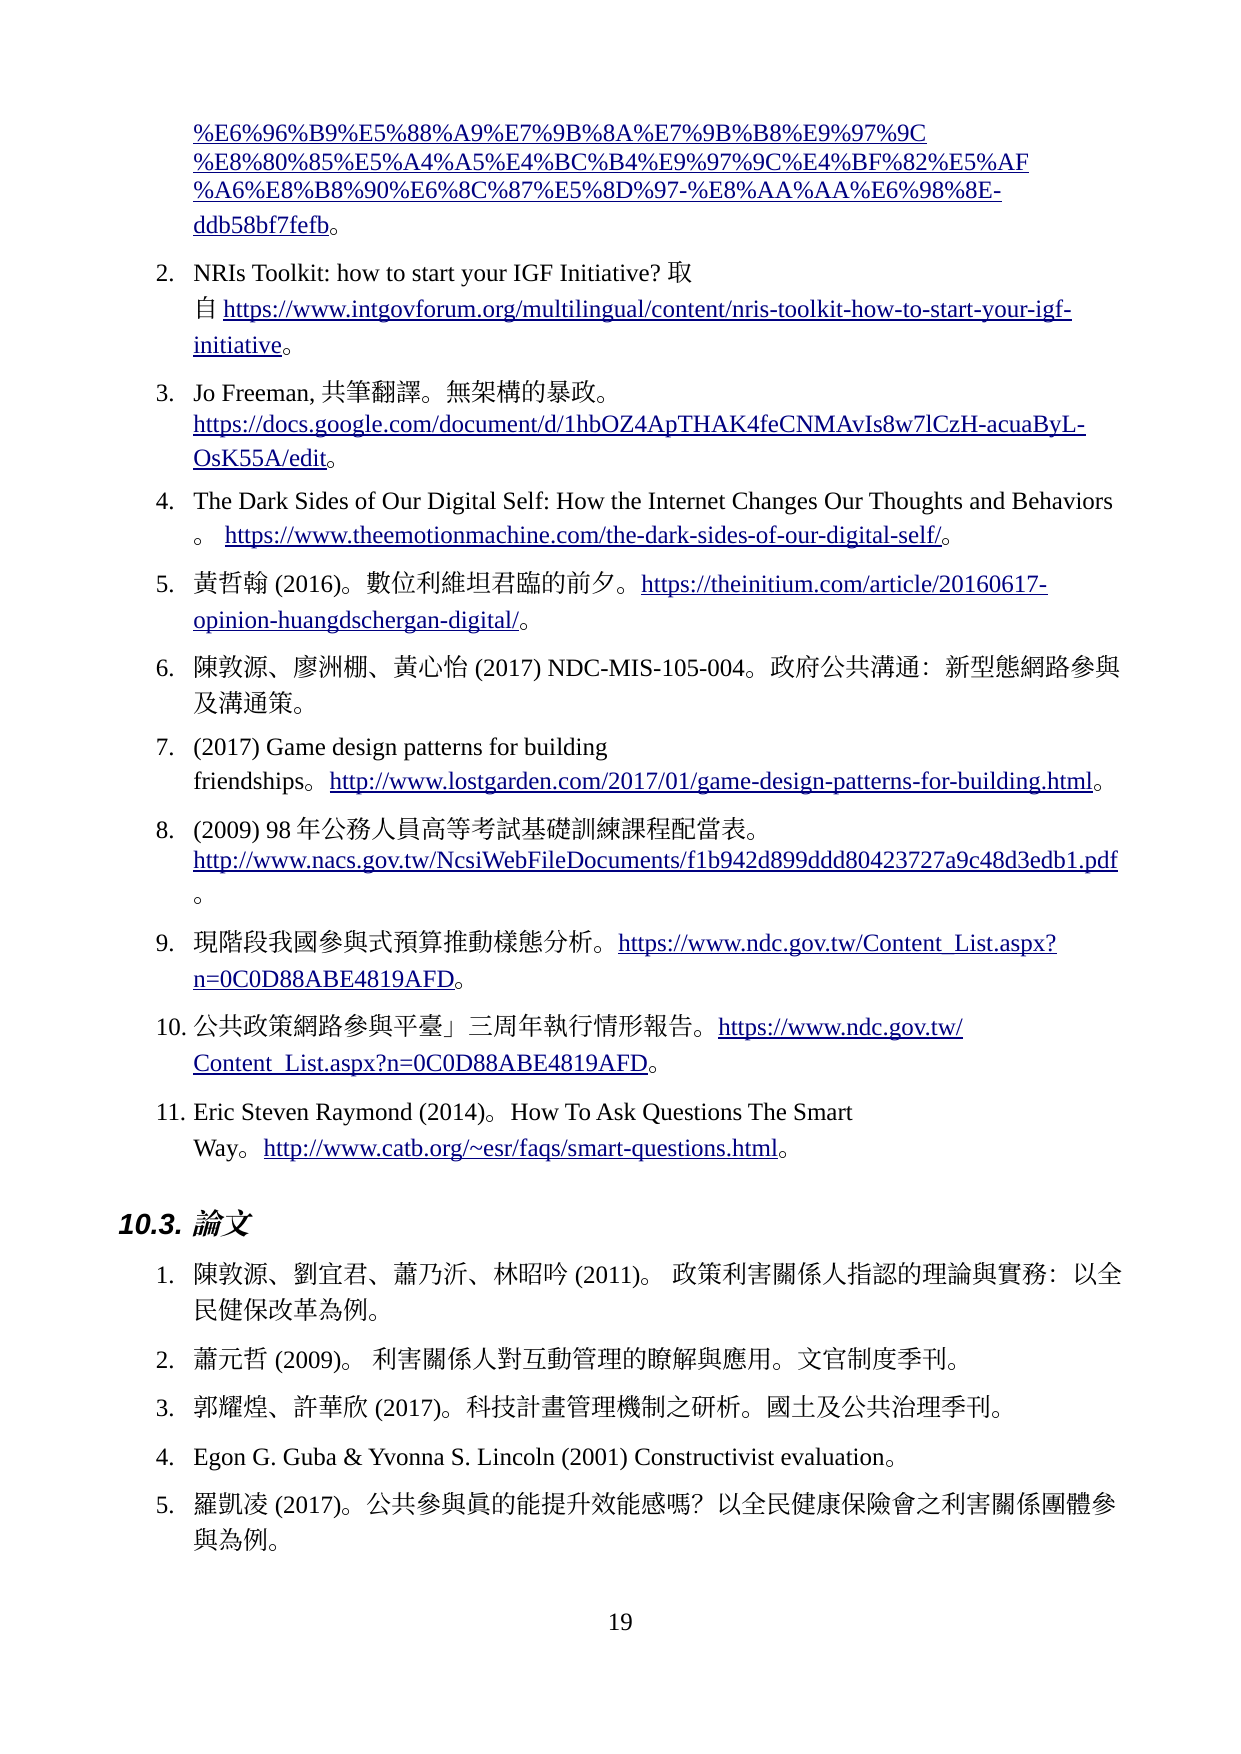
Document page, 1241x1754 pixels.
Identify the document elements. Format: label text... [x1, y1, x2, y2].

list (2017) Game design patterns for building friendships。http://www.lostgarden.com/2017/01/game-design-patterns-for-building.html。 [156, 732, 1122, 797]
list %E6%96%B9%E5%88%A9%E7%9B%8A%E7%9B%B8%E9%97%9C%E8%80%85%E5%A4%A5%E4%BC%B4%E9%97%9C%E4%BF%82%E5%AF%A6%E8%B8%90%E6%8C%87%E5%8D%97-%E8%AA%AA%E6%98%8E-ddb58bf7fefb。 [156, 118, 1122, 240]
list Eric Steven Raymond (2014)。How To Ask Questions The Smart Way。http://www.catb.org/~esr/faqs/smart-questions.html。 [156, 1091, 1122, 1163]
list 陳敦源、劉宜君、蕭乃沂、林昭吟 (2011)。 政策利害關係人指認的理論與實務：以全民健保改革為例。 [156, 1255, 1122, 1327]
list Jo Freeman, 共筆翻譯。無架構的暴政。https://docs.google.com/document/d/1hbOZ4ApTHAK4feCNMAvIs8w7lCzH-acuaByL-OsK55A/edit。 [156, 373, 1122, 474]
list 郭耀煌、許華欣 (2017)。科技計畫管理機制之研析。國土及公共治理季刊。 [156, 1388, 1122, 1424]
list 公共政策網路參與平臺」三周年執行情形報告。https://www.ndc.gov.tw/Content_List.aspx?n=0C0D88ABE4819AFD。 [156, 1007, 1122, 1079]
list NRIs Toolkit: how to start your IGF Initiative? 取自https://www.intgovforum.org/multilingual/content/nris-toolkit-how-to-start-your-igf-initiative。 [156, 253, 1122, 361]
subtitle 論文 [118, 1201, 1122, 1242]
list 現階段我國參與式預算推動樣態分析。https://www.ndc.gov.tw/Content_List.aspx?n=0C0D88ABE4819AFD。 [156, 922, 1122, 994]
list (2009) 98年公務人員高等考試基礎訓練課程配當表。http://www.nacs.gov.tw/NcsiWebFileDocuments/f1b942d899ddd80423727a9c48d3edb1.pdf。 [156, 809, 1122, 910]
list Egon G. Guba & Yvonna S. Lincoln (2001) Constructivist evaluation。 [156, 1436, 1122, 1472]
list 陳敦源、廖洲棚、黃心怡 (2017) NDC-MIS-105-004。政府公共溝通：新型態網路參與及溝通策。 [156, 648, 1122, 720]
list The Dark Sides of Our Digital Self: How the Internet Changes Our Thoughts and Behaviors 。 https://www.theemotionmachine.com/the-dark-sides-of-our-digital-self/。 [156, 486, 1122, 551]
list 羅凱凌 (2017)。公共參與眞的能提升效能感嗎？以全民健康保險會之利害關係團體參與為例。 [156, 1485, 1122, 1557]
list 蕭元哲 (2009)。 利害關係人對互動管理的瞭解與應用。文官制度季刊。 [156, 1339, 1122, 1375]
list 黃哲翰 (2016)。數位利維坦君臨的前夕。https://theinitium.com/article/20160617-opinion-huangdschergan-digital/。 [156, 563, 1122, 635]
